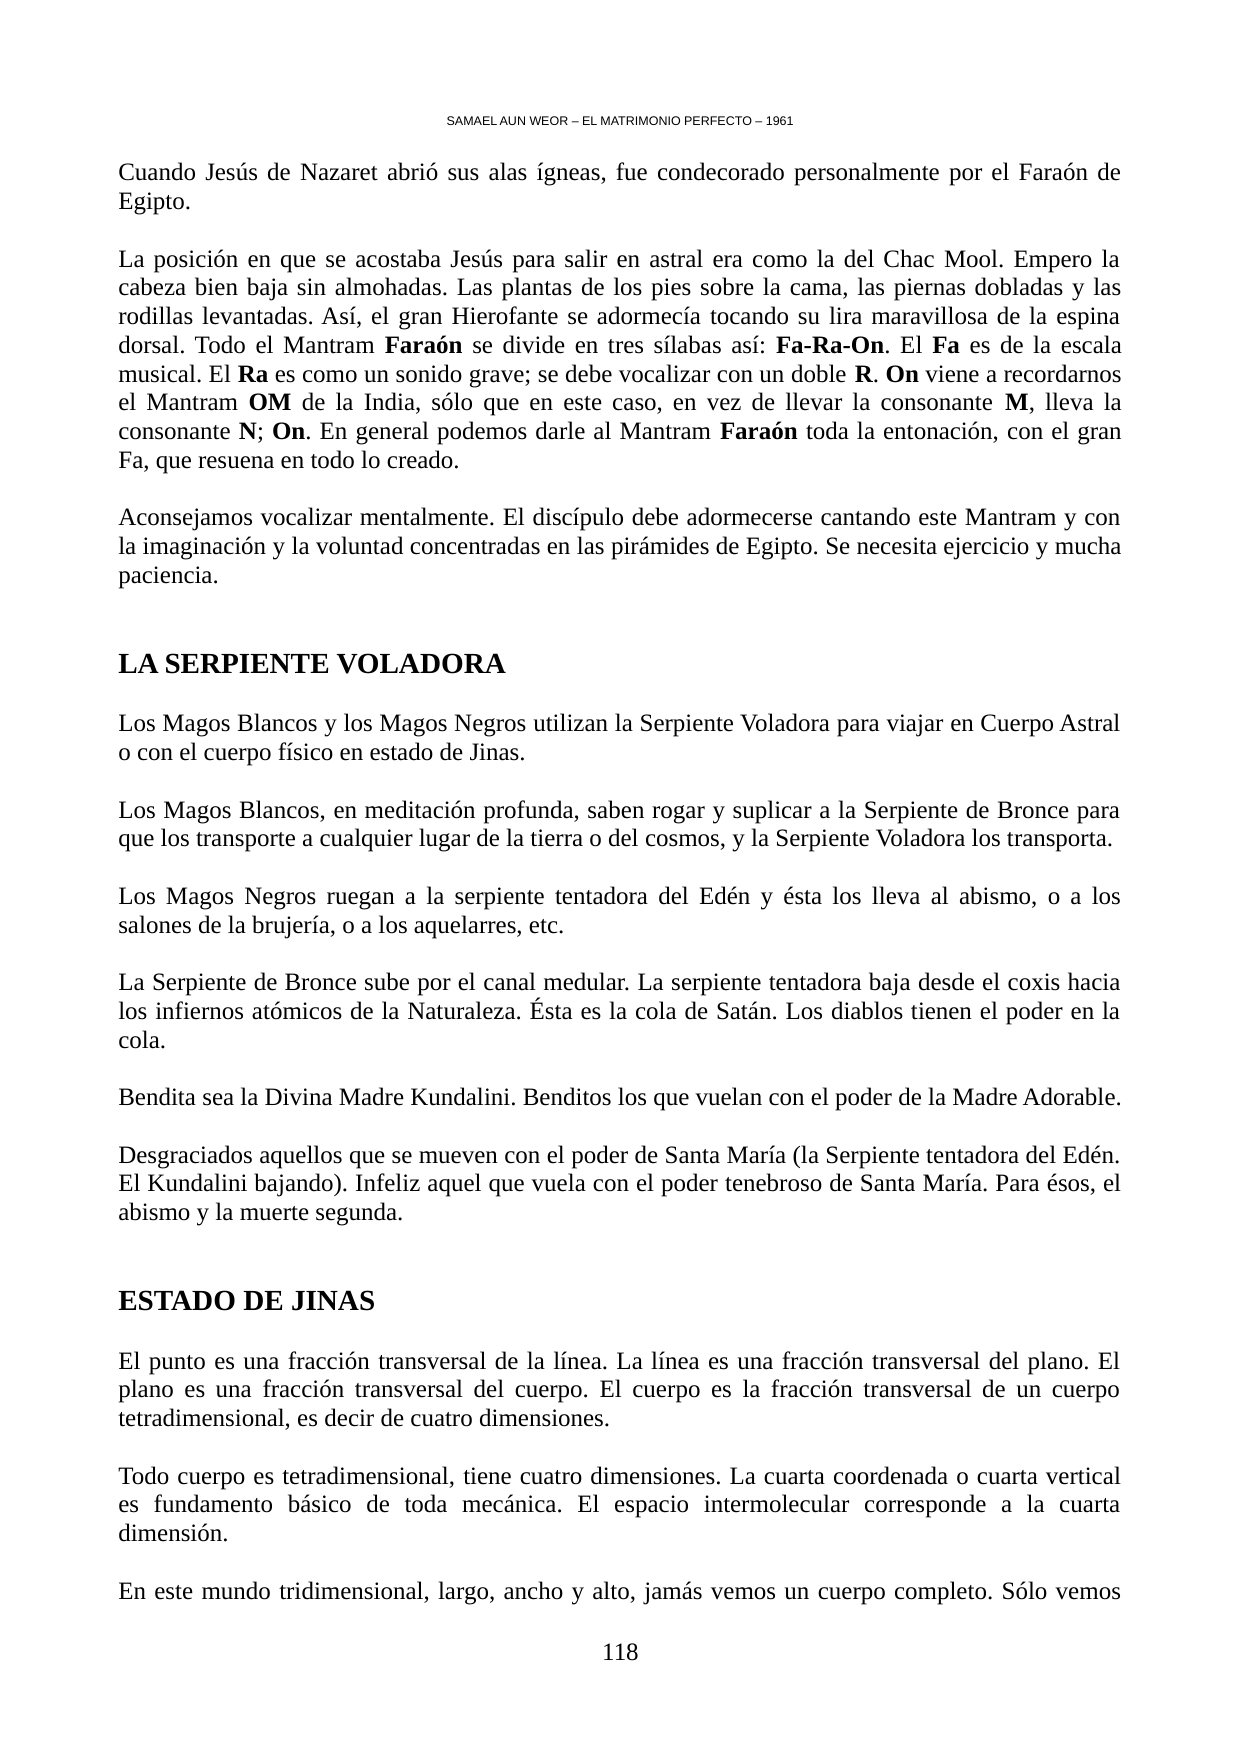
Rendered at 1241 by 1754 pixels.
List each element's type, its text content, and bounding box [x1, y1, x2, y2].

text Cuando Jesús de Nazaret abrió sus alas ígneas, fue condecorado personalmente por el Faraón de Egipto. [118, 157, 1122, 215]
text Aconsejamos vocalizar mentalmente. El discípulo debe adormecerse cantando este Mantram y con la imaginación y la voluntad concentradas en las pirámides de Egipto. Se necesita ejercicio y mucha paciencia. [118, 502, 1122, 589]
text Los Magos Blancos, en meditación profunda, saben rogar y suplicar a la Serpiente de Bronce para que los transporte a cualquier lugar de la tierra o del cosmos, y la Serpiente Voladora los transporta. [118, 795, 1122, 852]
text Desgraciados aquellos que se mueven con el poder de Santa María (la Serpiente tentadora del Edén. El Kundalini bajando). Infeliz aquel que vuela con el poder tenebroso de Santa María. Para ésos, el abismo y la muerte segunda. [118, 1140, 1122, 1226]
text El punto es una fracción transversal de la línea. La línea es una fracción transversal del plano. El plano es una fracción transversal del cuerpo. El cuerpo es la fracción transversal de un cuerpo tetradimensional, es decir de cuatro dimensiones. [118, 1346, 1122, 1432]
subtitle ESTADO DE JINAS [118, 1283, 1122, 1317]
text Los Magos Blancos y los Magos Negros utilizan la Serpiente Voladora para viajar en Cuerpo Astral o con el cuerpo físico en estado de Jinas. [118, 708, 1122, 766]
text Los Magos Negros ruegan a la serpiente tentadora del Edén y ésta los lleva al abismo, o a los salones de la brujería, o a los aquelarres, etc. [118, 881, 1122, 938]
subtitle LA SERPIENTE VOLADORA [118, 646, 1122, 680]
text La Serpiente de Bronce sube por el canal medular. La serpiente tentadora baja desde el coxis hacia los infiernos atómicos de la Naturaleza. Ésta es la cola de Satán. Los diablos tienen el poder en la cola. [118, 967, 1122, 1053]
text Todo cuerpo es tetradimensional, tiene cuatro dimensiones. La cuarta coordenada o cuarta vertical es fundamento básico de toda mecánica. El espacio intermolecular corresponde a la cuarta dimensión. [118, 1461, 1122, 1547]
text En este mundo tridimensional, largo, ancho y alto, jamás vemos un cuerpo completo. Sólo vemos [118, 1576, 1122, 1604]
text Bendita sea la Divina Madre Kundalini. Benditos los que vuelan con el poder de la Madre Adorable. [118, 1082, 1122, 1111]
text La posición en que se acostaba Jesús para salir en astral era como la del Chac Mool. Empero la cabeza bien baja sin almohadas. Las plantas de los pies sobre la cama, las piernas dobladas y las rodillas levantadas. Así, el gran Hierofante se adormecía tocando su lira maravillosa de la espina dorsal. Todo el Mantram Faraón se divide en tres sílabas así: Fa-Ra-On. El Fa es de la escala musical. El Ra es como un sonido grave; se debe vocalizar con un doble R. On viene a recordarnos el Mantram OM de la India, sólo que en este caso, en vez de llevar la consonante M, lleva la consonante N; On. En general podemos darle al Mantram Faraón toda la entonación, con el gran Fa, que resuena en todo lo creado. [118, 244, 1122, 474]
